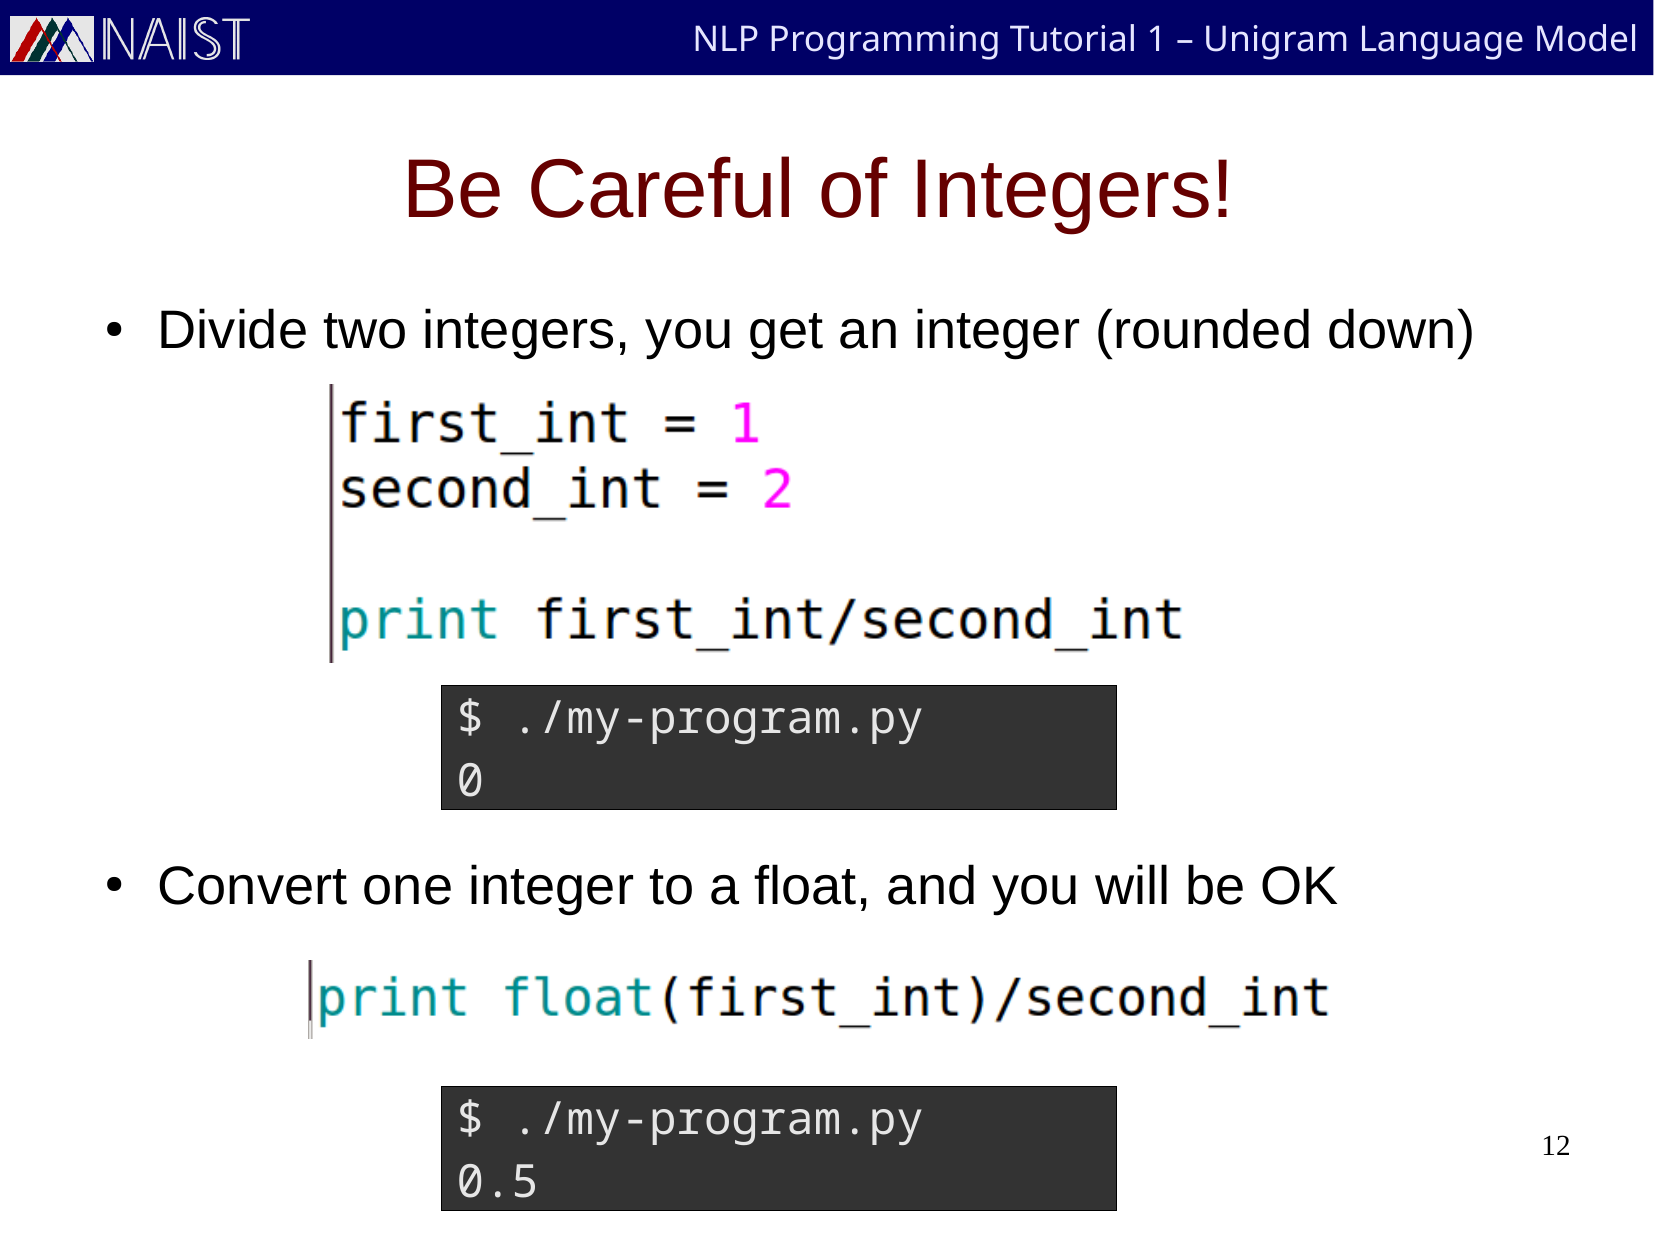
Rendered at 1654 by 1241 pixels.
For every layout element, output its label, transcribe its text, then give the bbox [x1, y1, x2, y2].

picture [10, 16, 94, 62]
title Be Careful of Integers! [75, 92, 1564, 285]
picture [308, 960, 1353, 1039]
text_box $ ./my-program.py 0.5 [441, 1086, 1117, 1211]
list Convert one integer to a float, and you will be OK [86, 855, 1576, 931]
picture [329, 384, 1201, 663]
picture [102, 17, 251, 60]
text_box $ ./my-program.py 0 [441, 685, 1117, 810]
list Divide two integers, you get an integer (rounded down) [86, 300, 1576, 376]
